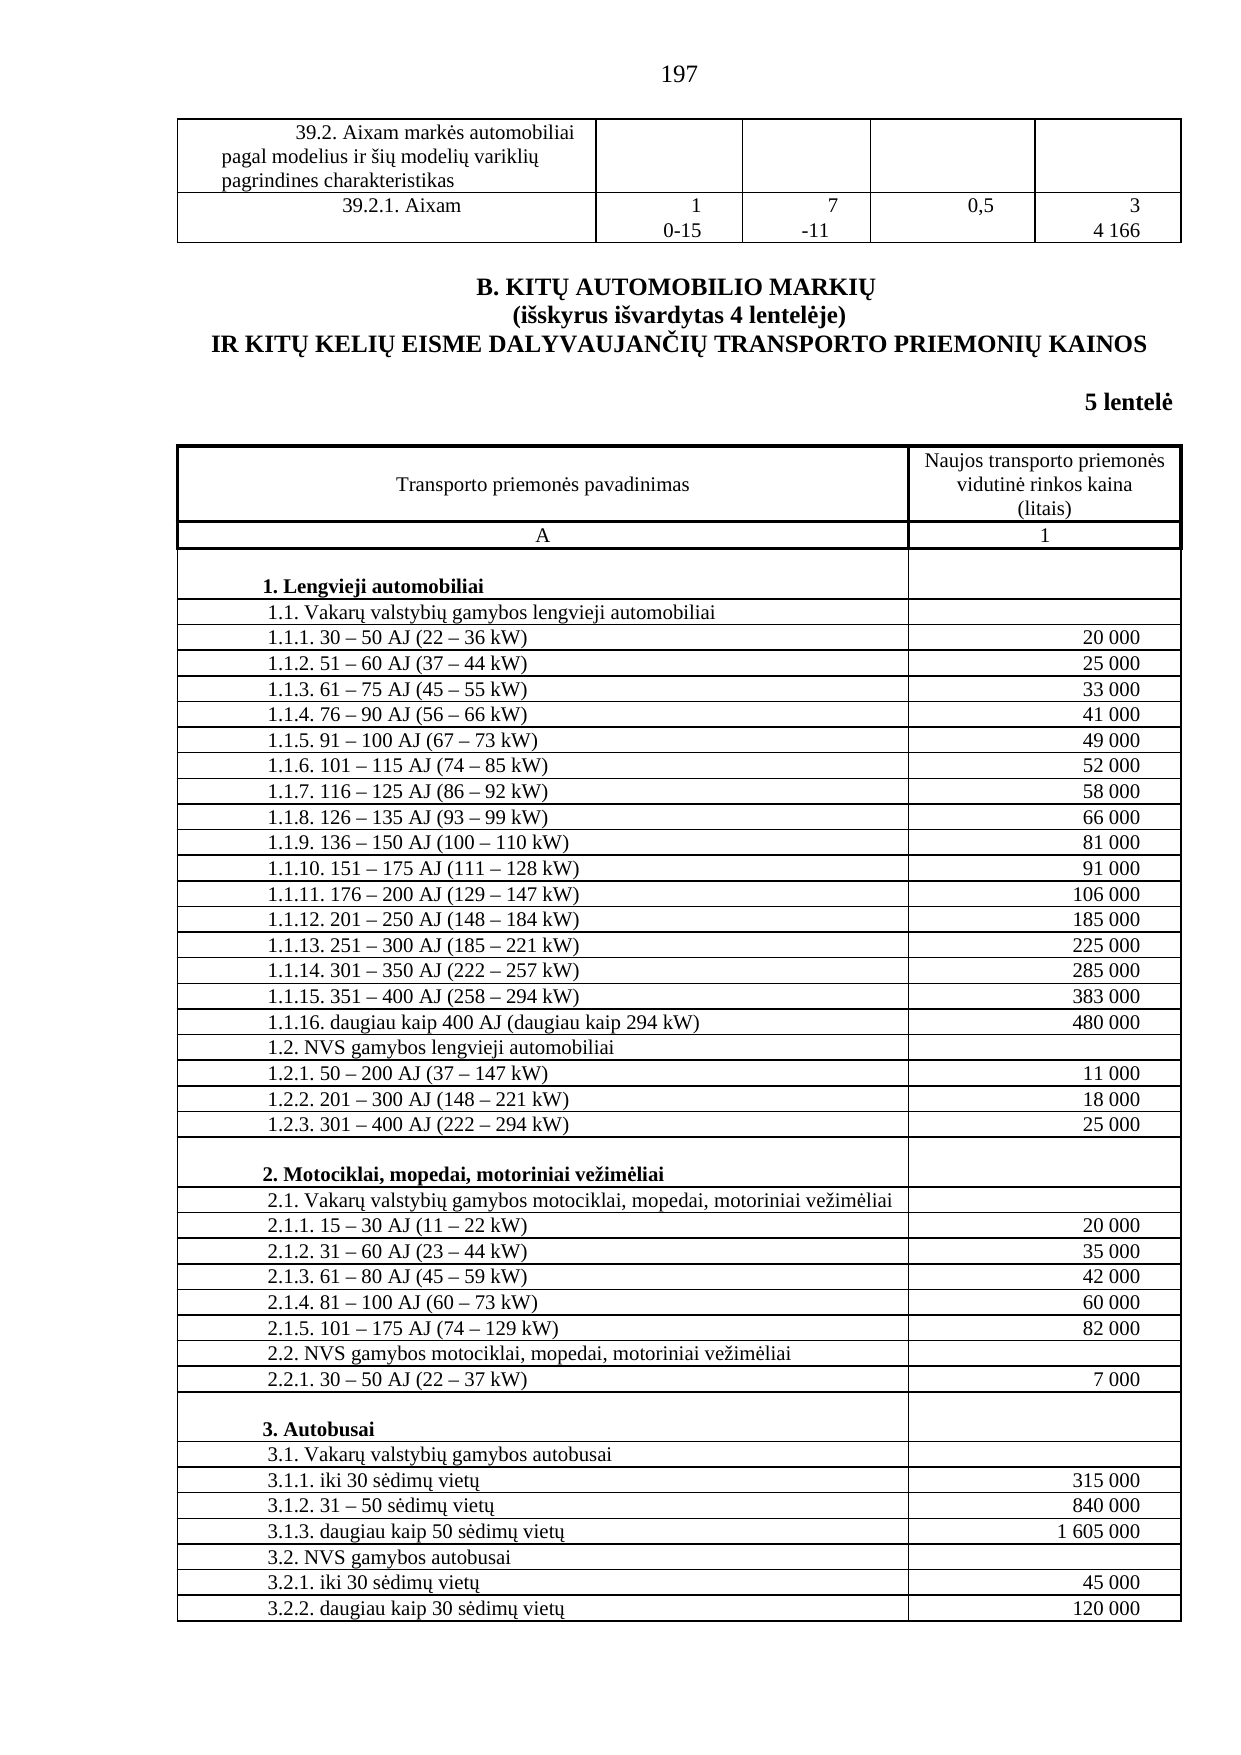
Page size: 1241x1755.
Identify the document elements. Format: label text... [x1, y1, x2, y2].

table_cell 49 000 [909, 728, 1180, 752]
table_cell 20 000 [909, 625, 1180, 649]
table_cell 1 [910, 523, 1179, 547]
table_cell 1.1.14. 301 – 350 AJ (222 – 257 kW) [178, 958, 908, 982]
table_cell 2.1.1. 15 – 30 AJ (11 – 22 kW) [178, 1213, 908, 1237]
table_cell 52 000 [909, 753, 1180, 777]
table_cell 3.2.2. daugiau kaip 30 sėdimų vietų [178, 1596, 908, 1620]
table_cell 1. Lengvieji automobiliai [178, 550, 908, 598]
table_cell 25 000 [909, 651, 1180, 675]
table_cell 3.1.3. daugiau kaip 50 sėdimų vietų [178, 1519, 908, 1543]
table_cell [909, 1545, 1180, 1569]
table_cell 81 000 [909, 830, 1180, 854]
table_cell 35 000 [909, 1239, 1180, 1263]
table_cell 39.2. Aixam markės automobiliai pagal modelius ir šių modelių variklių pagrindines charakteristikas [178, 120, 595, 192]
table_cell 45 000 [909, 1570, 1180, 1594]
table_cell 1.1.5. 91 – 100 AJ (67 – 73 kW) [178, 728, 908, 752]
text 5 lentelė [242, 387, 1172, 416]
table_cell 1.2.3. 301 – 400 AJ (222 – 294 kW) [178, 1112, 908, 1136]
table_cell [871, 120, 1034, 192]
table_cell [597, 120, 742, 192]
table_cell 7 000 [909, 1367, 1180, 1391]
table_cell 3.1.2. 31 – 50 sėdimų vietų [178, 1493, 908, 1517]
table_cell 1.2. NVS gamybos lengvieji automobiliai [178, 1035, 908, 1059]
table_cell [743, 120, 870, 192]
table_cell 1.1.11. 176 – 200 AJ (129 – 147 kW) [178, 882, 908, 906]
table_cell 2. Motociklai, mopedai, motoriniai vežimėliai [178, 1138, 908, 1186]
table_cell 20 000 [909, 1213, 1180, 1237]
table_cell 480 000 [909, 1010, 1180, 1034]
table_cell 3.2. NVS gamybos autobusai [178, 1545, 908, 1569]
table_cell 1.1.2. 51 – 60 AJ (37 – 44 kW) [178, 651, 908, 675]
table_cell 383 000 [909, 984, 1180, 1008]
table_cell 11 000 [909, 1061, 1180, 1085]
table_cell 3.1. Vakarų valstybių gamybos autobusai [178, 1442, 908, 1466]
table_cell 58 000 [909, 779, 1180, 803]
table_cell 66 000 [909, 805, 1180, 829]
table_cell 1.2.2. 201 – 300 AJ (148 – 221 kW) [178, 1087, 908, 1111]
table_cell 2.1.2. 31 – 60 AJ (23 – 44 kW) [178, 1239, 908, 1263]
table_cell 3.2.1. iki 30 sėdimų vietų [178, 1570, 908, 1594]
table_cell 1.1.3. 61 – 75 AJ (45 – 55 kW) [178, 677, 908, 701]
table_cell 1.1.10. 151 – 175 AJ (111 – 128 kW) [178, 856, 908, 880]
table_cell 3.1.1. iki 30 sėdimų vietų [178, 1468, 908, 1492]
table_cell 2.1.5. 101 – 175 AJ (74 – 129 kW) [178, 1316, 908, 1340]
table_cell 225 000 [909, 933, 1180, 957]
table_cell 10-15 [597, 193, 742, 242]
table_cell 82 000 [909, 1316, 1180, 1340]
table_cell 185 000 [909, 907, 1180, 931]
table_cell 2.1.3. 61 – 80 AJ (45 – 59 kW) [178, 1265, 908, 1288]
table_cell [909, 1393, 1180, 1441]
table_cell 18 000 [909, 1087, 1180, 1111]
table_cell 1.1.7. 116 – 125 AJ (86 – 92 kW) [178, 779, 908, 803]
table_cell [909, 1442, 1180, 1466]
table_cell 1.2.1. 50 – 200 AJ (37 – 147 kW) [178, 1061, 908, 1085]
table_cell 106 000 [909, 882, 1180, 906]
table_cell 285 000 [909, 958, 1180, 982]
table_cell 34 166 [1036, 193, 1180, 242]
table_cell [909, 1035, 1180, 1059]
table_cell [1036, 120, 1180, 192]
table_cell 840 000 [909, 1493, 1180, 1517]
table_cell 0,5 [871, 193, 1034, 242]
table_cell 120 000 [909, 1596, 1180, 1620]
table_header Transporto priemonės pavadinimas [179, 448, 907, 520]
table_cell 2.2. NVS gamybos motociklai, mopedai, motoriniai vežimėliai [178, 1341, 908, 1365]
table_cell 1.1.8. 126 – 135 AJ (93 – 99 kW) [178, 805, 908, 829]
table_cell [909, 1341, 1180, 1365]
table_cell 2.1.4. 81 – 100 AJ (60 – 73 kW) [178, 1290, 908, 1314]
table_cell [909, 1138, 1180, 1186]
table_cell 1.1.16. daugiau kaip 400 AJ (daugiau kaip 294 kW) [178, 1010, 908, 1034]
table_cell 39.2.1. Aixam [178, 193, 595, 242]
table_cell 1.1. Vakarų valstybių gamybos lengvieji automobiliai [178, 600, 908, 624]
table_cell 315 000 [909, 1468, 1180, 1492]
table_cell 7-11 [743, 193, 870, 242]
table_cell 91 000 [909, 856, 1180, 880]
text IR KITŲ KELIŲ EISME DALYVAUJANČIŲ TRANSPORTO PRIEMONIŲ KAINOS [177, 329, 1181, 358]
table_cell [909, 550, 1180, 598]
table_cell 41 000 [909, 702, 1180, 726]
table_cell [909, 600, 1180, 624]
table_cell 60 000 [909, 1290, 1180, 1314]
table_cell 1.1.13. 251 – 300 AJ (185 – 221 kW) [178, 933, 908, 957]
table_cell 1.1.6. 101 – 115 AJ (74 – 85 kW) [178, 753, 908, 777]
table_cell 1.1.1. 30 – 50 AJ (22 – 36 kW) [178, 625, 908, 649]
table_cell A [179, 523, 907, 547]
table_cell 2.2.1. 30 – 50 AJ (22 – 37 kW) [178, 1367, 908, 1391]
text B. KITŲ AUTOMOBILIO MARKIŲ [177, 272, 1181, 301]
table_cell [909, 1188, 1180, 1212]
table_cell 1.1.4. 76 – 90 AJ (56 – 66 kW) [178, 702, 908, 726]
table_cell 2.1. Vakarų valstybių gamybos motociklai, mopedai, motoriniai vežimėliai [178, 1188, 908, 1212]
table_cell 3. Autobusai [178, 1393, 908, 1441]
table_cell 1 605 000 [909, 1519, 1180, 1543]
table_cell 42 000 [909, 1265, 1180, 1288]
table_header Naujos transporto priemonės vidutinė rinkos kaina (litais) [910, 448, 1179, 520]
text (išskyrus išvardytas 4 lentelėje) [177, 301, 1181, 329]
table_cell 1.1.9. 136 – 150 AJ (100 – 110 kW) [178, 830, 908, 854]
table_cell 1.1.15. 351 – 400 AJ (258 – 294 kW) [178, 984, 908, 1008]
table_cell 33 000 [909, 677, 1180, 701]
table_cell 1.1.12. 201 – 250 AJ (148 – 184 kW) [178, 907, 908, 931]
table_cell 25 000 [909, 1112, 1180, 1136]
